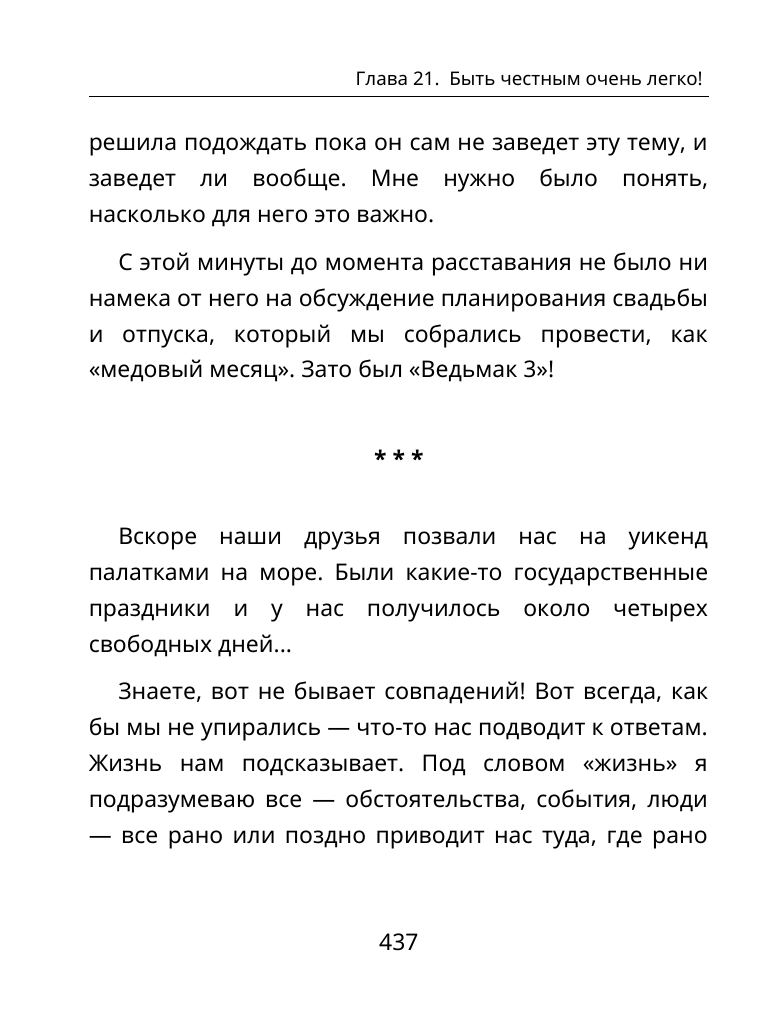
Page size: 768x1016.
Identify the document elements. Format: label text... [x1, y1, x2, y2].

subtitle * * * [88, 442, 709, 474]
text Вскоре наши друзья позвали нас на уикенд палатками на море. Были какие-то государственные праздники и у нас получилось около четырех свободных дней... [88, 520, 709, 659]
text решила подождать пока он сам не заведет эту тему, и заведет ли вообще. Мне нужно было понять, насколько для него это важно. [88, 126, 709, 229]
text Знаете, вот не бывает совпадений! Вот всегда, как бы мы не упирались — что-то нас подводит к ответам. Жизнь нам подсказывает. Под словом «жизнь» я подразумеваю все — обстоятельства, события, люди — все рано или поздно приводит нас туда, где рано [88, 675, 709, 850]
text С этой минуты до момента расставания не было ни намека от него на обсуждение планирования свадьбы и отпуска, который мы собрались провести, как «медовый месяц». Зато был «Ведьмак 3»! [88, 246, 709, 385]
